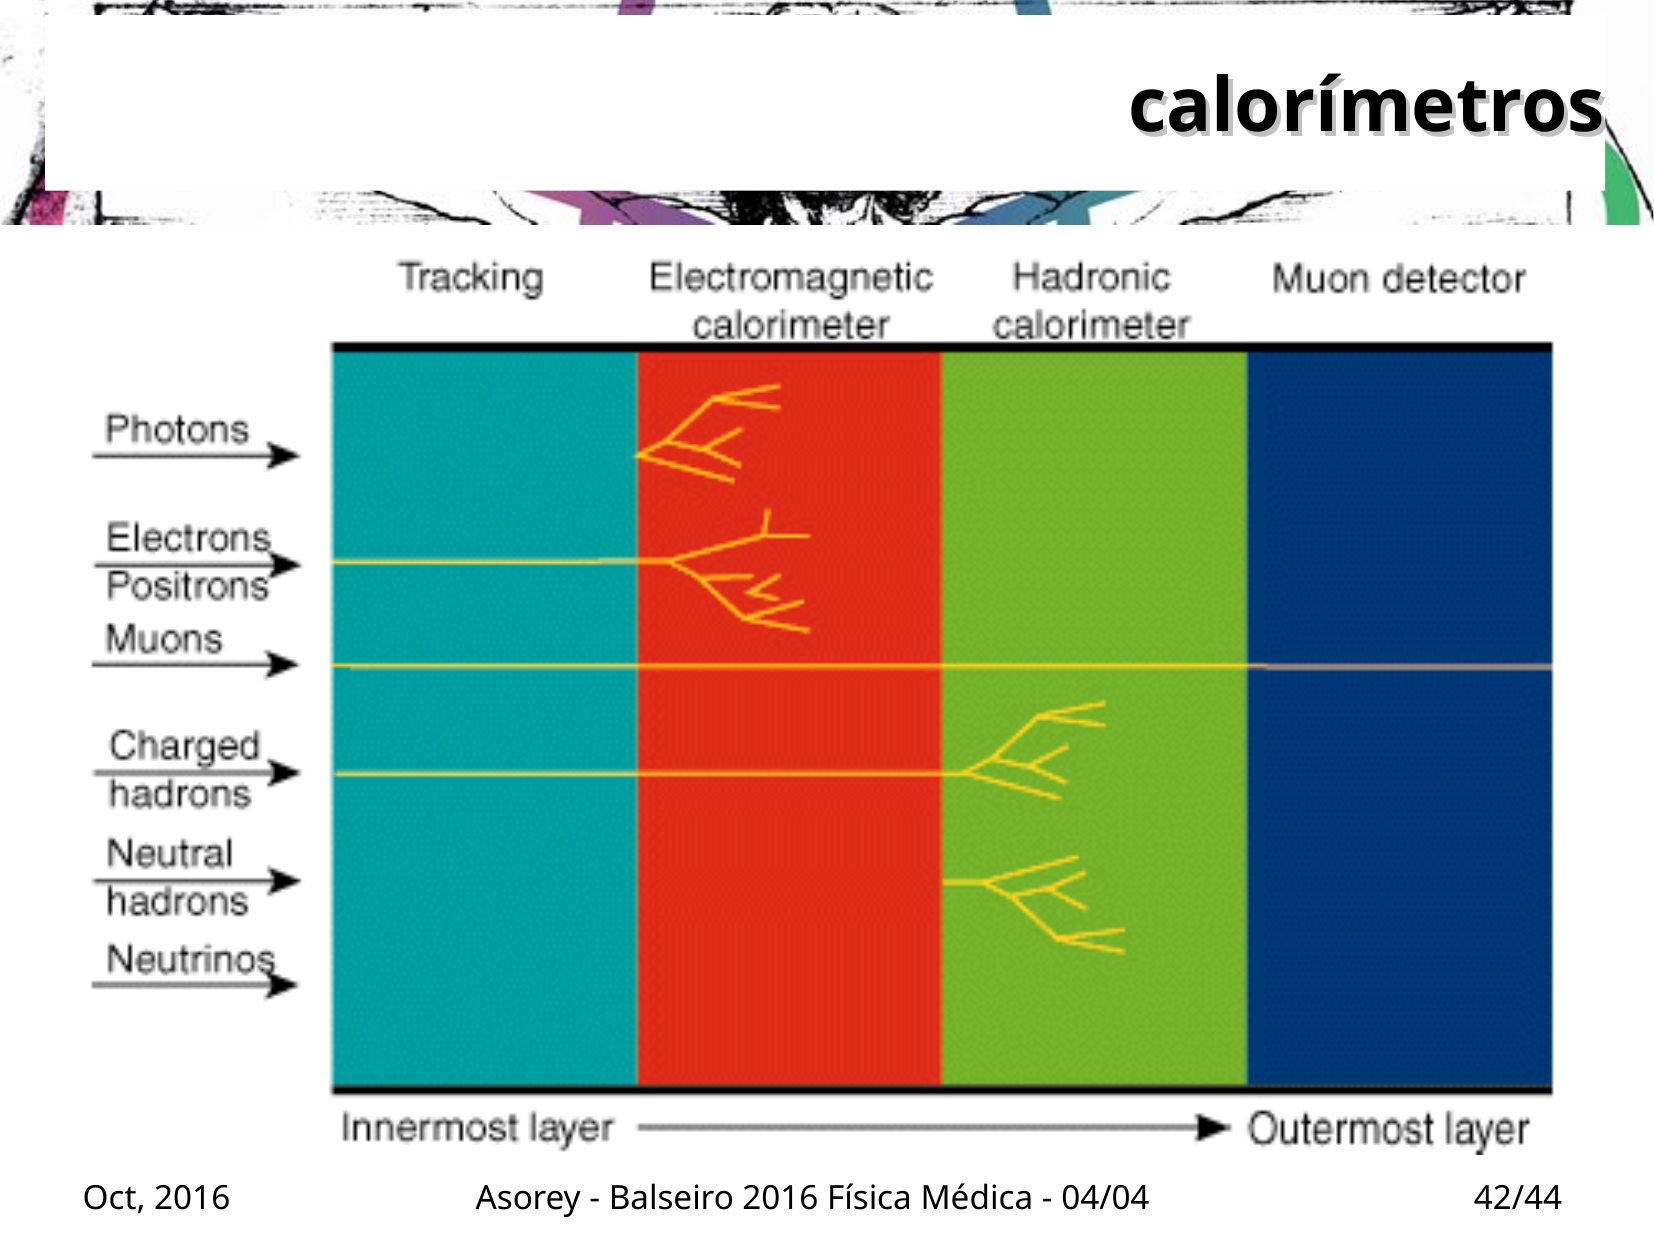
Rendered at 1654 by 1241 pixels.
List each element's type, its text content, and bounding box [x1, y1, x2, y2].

picture [50, 254, 1600, 1156]
picture [0, 0, 1654, 225]
title calorímetros [45, 15, 1606, 191]
